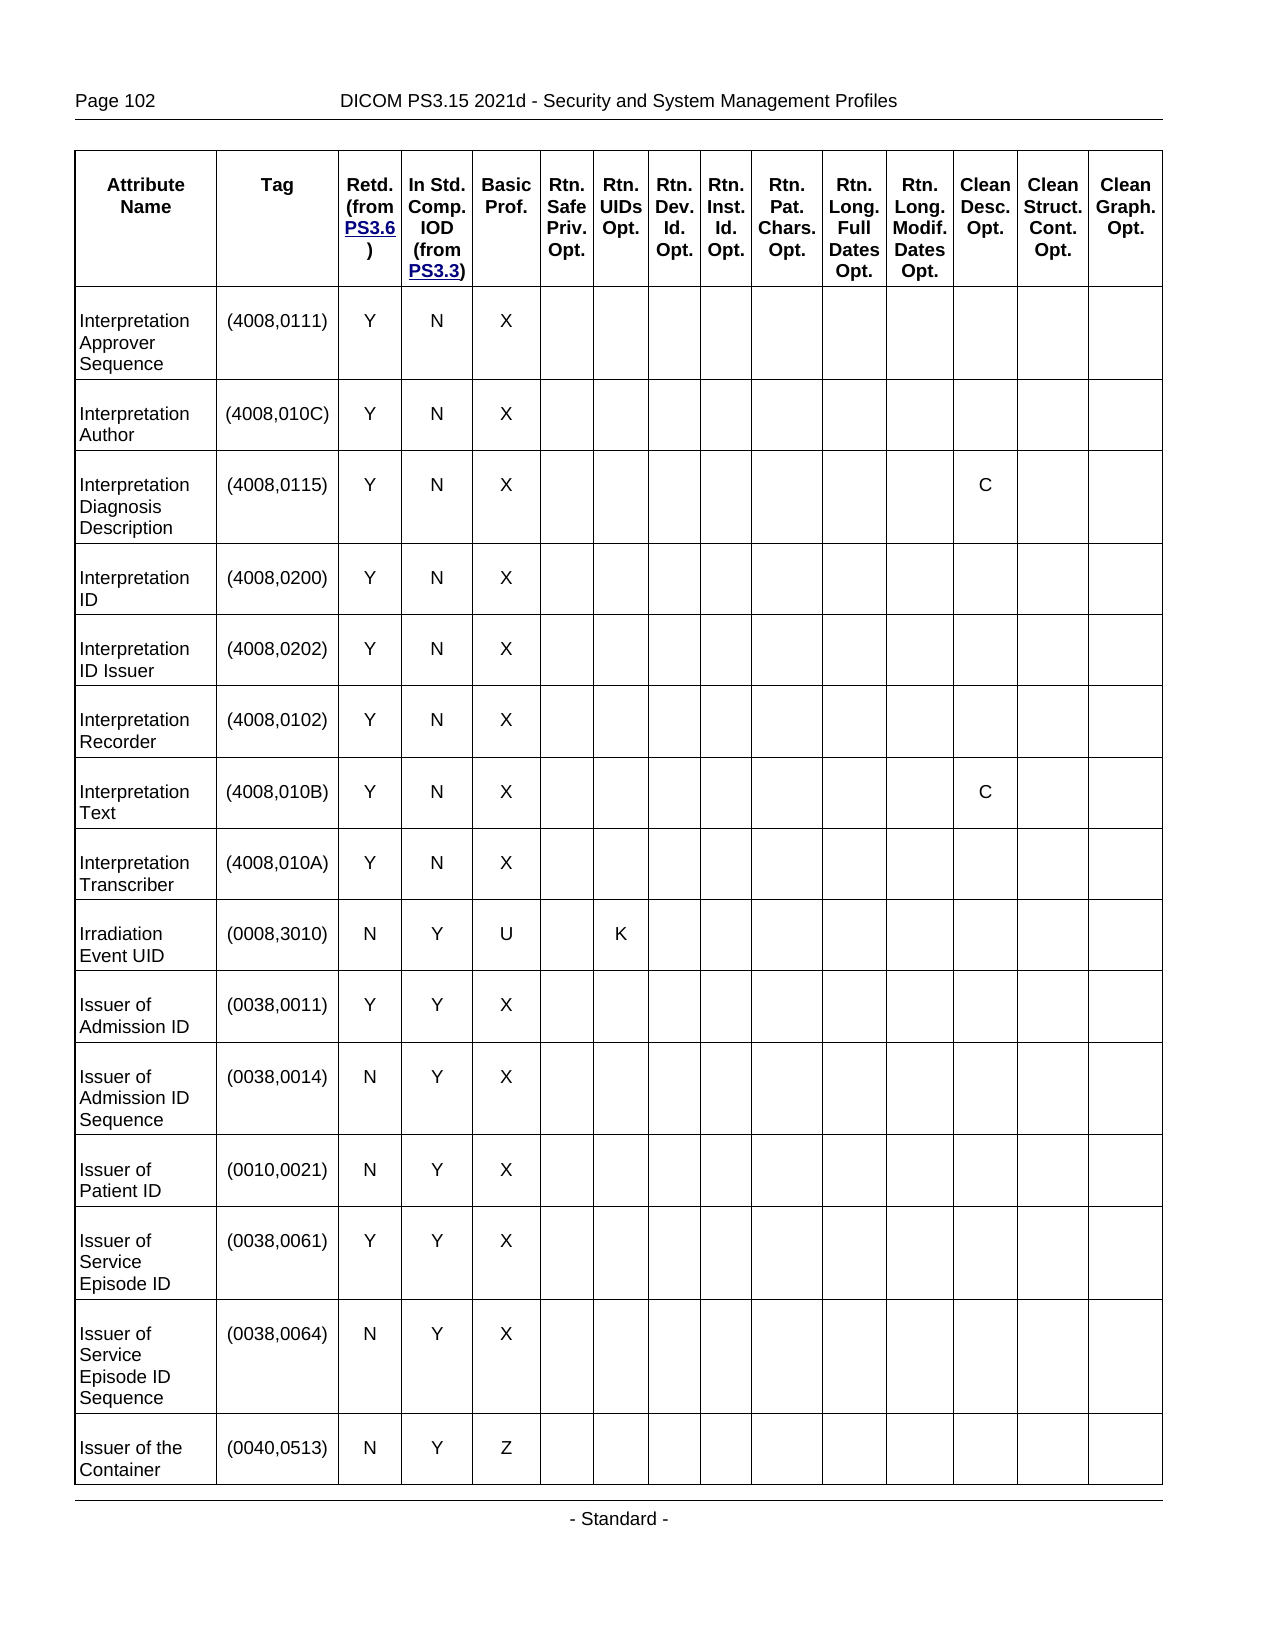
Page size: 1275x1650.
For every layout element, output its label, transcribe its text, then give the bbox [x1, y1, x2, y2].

table_cell (4008,0115) [217, 451, 338, 543]
table_cell [887, 1207, 953, 1298]
table_cell [1018, 287, 1088, 379]
table_cell [823, 686, 886, 757]
table_cell [649, 758, 700, 828]
table_cell X [473, 380, 540, 450]
table_cell [823, 971, 886, 1042]
table_cell [541, 287, 593, 379]
table_cell (4008,010A) [217, 829, 338, 899]
table_cell [649, 1414, 700, 1484]
table_cell [752, 380, 822, 450]
table_cell [1089, 615, 1162, 685]
table_cell [594, 686, 648, 757]
table_cell [954, 615, 1017, 685]
table_cell Y [339, 686, 401, 757]
table_cell Interpretation Recorder [76, 686, 216, 757]
table_cell [752, 829, 822, 899]
table_cell [823, 287, 886, 379]
table_cell X [473, 615, 540, 685]
table_cell N [402, 287, 472, 379]
table_cell [1018, 1300, 1088, 1413]
table_cell [1018, 900, 1088, 970]
table_cell [701, 686, 751, 757]
table_cell [1089, 544, 1162, 614]
table_cell [594, 1043, 648, 1134]
table_cell X [473, 971, 540, 1042]
table_cell Issuer of Service Episode ID [76, 1207, 216, 1298]
table_cell [752, 971, 822, 1042]
table_cell Y [339, 971, 401, 1042]
table_cell N [339, 900, 401, 970]
table_cell Interpretation Approver Sequence [76, 287, 216, 379]
table_cell [649, 686, 700, 757]
table_cell [649, 1135, 700, 1206]
table_cell [541, 615, 593, 685]
table_cell [541, 1135, 593, 1206]
table_cell [541, 1414, 593, 1484]
table_header Clean Desc. Opt. [954, 151, 1017, 286]
table_cell [887, 1043, 953, 1134]
table_cell N [339, 1135, 401, 1206]
table_cell X [473, 451, 540, 543]
table_cell [1089, 900, 1162, 970]
table_cell [1089, 829, 1162, 899]
table_cell X [473, 287, 540, 379]
table_cell Y [339, 451, 401, 543]
table_cell [887, 1414, 953, 1484]
table_cell [887, 900, 953, 970]
table_cell [701, 1135, 751, 1206]
table_cell (4008,0102) [217, 686, 338, 757]
table_cell [541, 971, 593, 1042]
table_cell [752, 1300, 822, 1413]
table_cell U [473, 900, 540, 970]
table_cell X [473, 1207, 540, 1298]
table_cell [649, 380, 700, 450]
table_cell Issuer of the Container [76, 1414, 216, 1484]
table_cell C [954, 451, 1017, 543]
table_cell Y [402, 1135, 472, 1206]
table_cell [541, 829, 593, 899]
table_cell Z [473, 1414, 540, 1484]
table_cell X [473, 686, 540, 757]
table_cell [752, 287, 822, 379]
table_cell [701, 544, 751, 614]
table_cell [594, 380, 648, 450]
table_cell [887, 451, 953, 543]
table_cell N [402, 686, 472, 757]
table_cell [954, 900, 1017, 970]
table_cell Interpretation ID Issuer [76, 615, 216, 685]
table_cell [954, 287, 1017, 379]
table_header Clean Graph. Opt. [1089, 151, 1162, 286]
table_cell [887, 971, 953, 1042]
table_header Clean Struct. Cont. Opt. [1018, 151, 1088, 286]
table_header Rtn. Safe Priv. Opt. [541, 151, 593, 286]
table_cell [887, 615, 953, 685]
table_cell [954, 971, 1017, 1042]
table_cell C [954, 758, 1017, 828]
table_cell [594, 829, 648, 899]
table_cell X [473, 1300, 540, 1413]
table_cell Y [339, 1207, 401, 1298]
table_cell [594, 971, 648, 1042]
table_cell Y [339, 287, 401, 379]
table_cell [823, 1300, 886, 1413]
table_cell [1089, 287, 1162, 379]
table_cell [887, 1135, 953, 1206]
table_cell [1018, 380, 1088, 450]
table_cell [752, 1043, 822, 1134]
table_cell (4008,010C) [217, 380, 338, 450]
table_cell [701, 900, 751, 970]
table_cell Interpretation Diagnosis Description [76, 451, 216, 543]
table_cell [954, 544, 1017, 614]
table_cell [594, 287, 648, 379]
table_cell Y [339, 758, 401, 828]
table_cell Issuer of Admission ID [76, 971, 216, 1042]
table_cell [1018, 829, 1088, 899]
table_cell Interpretation ID [76, 544, 216, 614]
table_cell (4008,0200) [217, 544, 338, 614]
table_cell [823, 829, 886, 899]
table_cell (0038,0061) [217, 1207, 338, 1298]
table_cell [594, 544, 648, 614]
table_cell [752, 1135, 822, 1206]
table_cell [541, 900, 593, 970]
table_cell X [473, 758, 540, 828]
table_cell Y [402, 1414, 472, 1484]
table_cell Y [402, 900, 472, 970]
table_cell [954, 380, 1017, 450]
table_cell [752, 1414, 822, 1484]
table_cell [541, 686, 593, 757]
table_cell [1018, 971, 1088, 1042]
table_cell [1089, 971, 1162, 1042]
table_cell [649, 615, 700, 685]
table_cell [752, 544, 822, 614]
table_cell N [402, 451, 472, 543]
table_cell (4008,0202) [217, 615, 338, 685]
table_cell [649, 900, 700, 970]
table_cell Issuer of Service Episode ID Sequence [76, 1300, 216, 1413]
table_cell Interpretation Transcriber [76, 829, 216, 899]
table_cell Issuer of Admission ID Sequence [76, 1043, 216, 1134]
table_cell X [473, 1043, 540, 1134]
table_cell [701, 1043, 751, 1134]
table_header Rtn. Pat. Chars. Opt. [752, 151, 822, 286]
table_cell N [402, 615, 472, 685]
table_cell [954, 829, 1017, 899]
table_cell [887, 686, 953, 757]
table_cell Interpretation Text [76, 758, 216, 828]
table_cell N [339, 1414, 401, 1484]
table_cell [823, 451, 886, 543]
table_cell [701, 615, 751, 685]
table_cell [541, 1043, 593, 1134]
table_cell [823, 544, 886, 614]
table_cell [823, 1207, 886, 1298]
table_cell [1018, 1043, 1088, 1134]
table_cell [1089, 686, 1162, 757]
table_cell (0038,0011) [217, 971, 338, 1042]
table_header Rtn. Long. Full Dates Opt. [823, 151, 886, 286]
table_cell [823, 380, 886, 450]
table_cell (4008,0111) [217, 287, 338, 379]
table_cell [701, 829, 751, 899]
table_cell [823, 615, 886, 685]
table_cell [649, 1207, 700, 1298]
table_cell (0040,0513) [217, 1414, 338, 1484]
table_cell [701, 287, 751, 379]
table_cell N [339, 1300, 401, 1413]
table_cell (4008,010B) [217, 758, 338, 828]
table_cell X [473, 829, 540, 899]
table_cell [1089, 451, 1162, 543]
table_cell [649, 829, 700, 899]
table_cell [823, 1135, 886, 1206]
table_cell [701, 380, 751, 450]
table_cell [649, 1043, 700, 1134]
table_cell N [402, 758, 472, 828]
table_cell [1089, 380, 1162, 450]
table_cell [1089, 1300, 1162, 1413]
table_cell [954, 1207, 1017, 1298]
table_header Attribute Name [76, 151, 216, 286]
table_header In Std. Comp. IOD (from PS3.3) [402, 151, 472, 286]
table_cell Y [402, 1300, 472, 1413]
table_cell [954, 1135, 1017, 1206]
table_cell [1018, 615, 1088, 685]
table_cell [541, 1300, 593, 1413]
table_cell [887, 544, 953, 614]
table_cell [541, 380, 593, 450]
table_cell N [402, 380, 472, 450]
table_cell [1018, 544, 1088, 614]
table_cell Issuer of Patient ID [76, 1135, 216, 1206]
table_cell [701, 451, 751, 543]
table_header Basic Prof. [473, 151, 540, 286]
table_cell Y [402, 1043, 472, 1134]
table_cell [701, 1300, 751, 1413]
table_cell [649, 451, 700, 543]
table_cell [649, 1300, 700, 1413]
table_cell [1018, 758, 1088, 828]
table_cell N [339, 1043, 401, 1134]
table_cell [752, 758, 822, 828]
table_cell X [473, 1135, 540, 1206]
table_cell [1018, 1135, 1088, 1206]
table_cell Y [339, 615, 401, 685]
table_cell [752, 900, 822, 970]
table_cell [954, 1300, 1017, 1413]
table_cell [887, 829, 953, 899]
table_cell [1089, 758, 1162, 828]
table_cell [1089, 1135, 1162, 1206]
table_cell [752, 686, 822, 757]
table_cell [954, 1043, 1017, 1134]
table_header Tag [217, 151, 338, 286]
table_cell [1018, 1414, 1088, 1484]
table_cell Y [402, 1207, 472, 1298]
table_header Rtn. Long. Modif. Dates Opt. [887, 151, 953, 286]
table_cell N [402, 829, 472, 899]
table_cell [887, 287, 953, 379]
table_cell [594, 1135, 648, 1206]
table_cell [1018, 686, 1088, 757]
table_cell [649, 287, 700, 379]
table_cell [887, 758, 953, 828]
table_cell Irradiation Event UID [76, 900, 216, 970]
table_cell [1089, 1043, 1162, 1134]
table_cell [1018, 451, 1088, 543]
table_cell [823, 1043, 886, 1134]
table_cell [594, 1300, 648, 1413]
table_cell [701, 1414, 751, 1484]
table_cell Y [339, 829, 401, 899]
table_cell [823, 758, 886, 828]
table_cell [823, 1414, 886, 1484]
table_cell [541, 544, 593, 614]
table_cell X [473, 544, 540, 614]
table_cell [541, 1207, 593, 1298]
table_header Rtn. Dev. Id. Opt. [649, 151, 700, 286]
table_cell [701, 758, 751, 828]
table_cell [594, 451, 648, 543]
table_cell [752, 451, 822, 543]
table_cell [887, 1300, 953, 1413]
table_cell [594, 1414, 648, 1484]
table_cell Y [339, 380, 401, 450]
table_cell N [402, 544, 472, 614]
table_cell [823, 900, 886, 970]
table_header Retd. (from PS3.6) [339, 151, 401, 286]
table_cell (0010,0021) [217, 1135, 338, 1206]
table_cell [594, 758, 648, 828]
table_cell [649, 544, 700, 614]
table_cell [954, 686, 1017, 757]
table_cell [541, 758, 593, 828]
table_cell [701, 971, 751, 1042]
table_cell (0008,3010) [217, 900, 338, 970]
table_cell [752, 1207, 822, 1298]
table_cell Interpretation Author [76, 380, 216, 450]
table_cell [752, 615, 822, 685]
table_header Rtn. Inst. Id. Opt. [701, 151, 751, 286]
table_header Rtn. UIDs Opt. [594, 151, 648, 286]
table_cell [541, 451, 593, 543]
table_cell (0038,0014) [217, 1043, 338, 1134]
table_cell K [594, 900, 648, 970]
table_cell [701, 1207, 751, 1298]
table_cell [594, 615, 648, 685]
table_cell Y [339, 544, 401, 614]
table_cell [887, 380, 953, 450]
table_cell [1018, 1207, 1088, 1298]
table_cell Y [402, 971, 472, 1042]
table_cell [954, 1414, 1017, 1484]
table_cell [649, 971, 700, 1042]
table_cell [594, 1207, 648, 1298]
table_cell (0038,0064) [217, 1300, 338, 1413]
table_cell [1089, 1207, 1162, 1298]
table_cell [1089, 1414, 1162, 1484]
